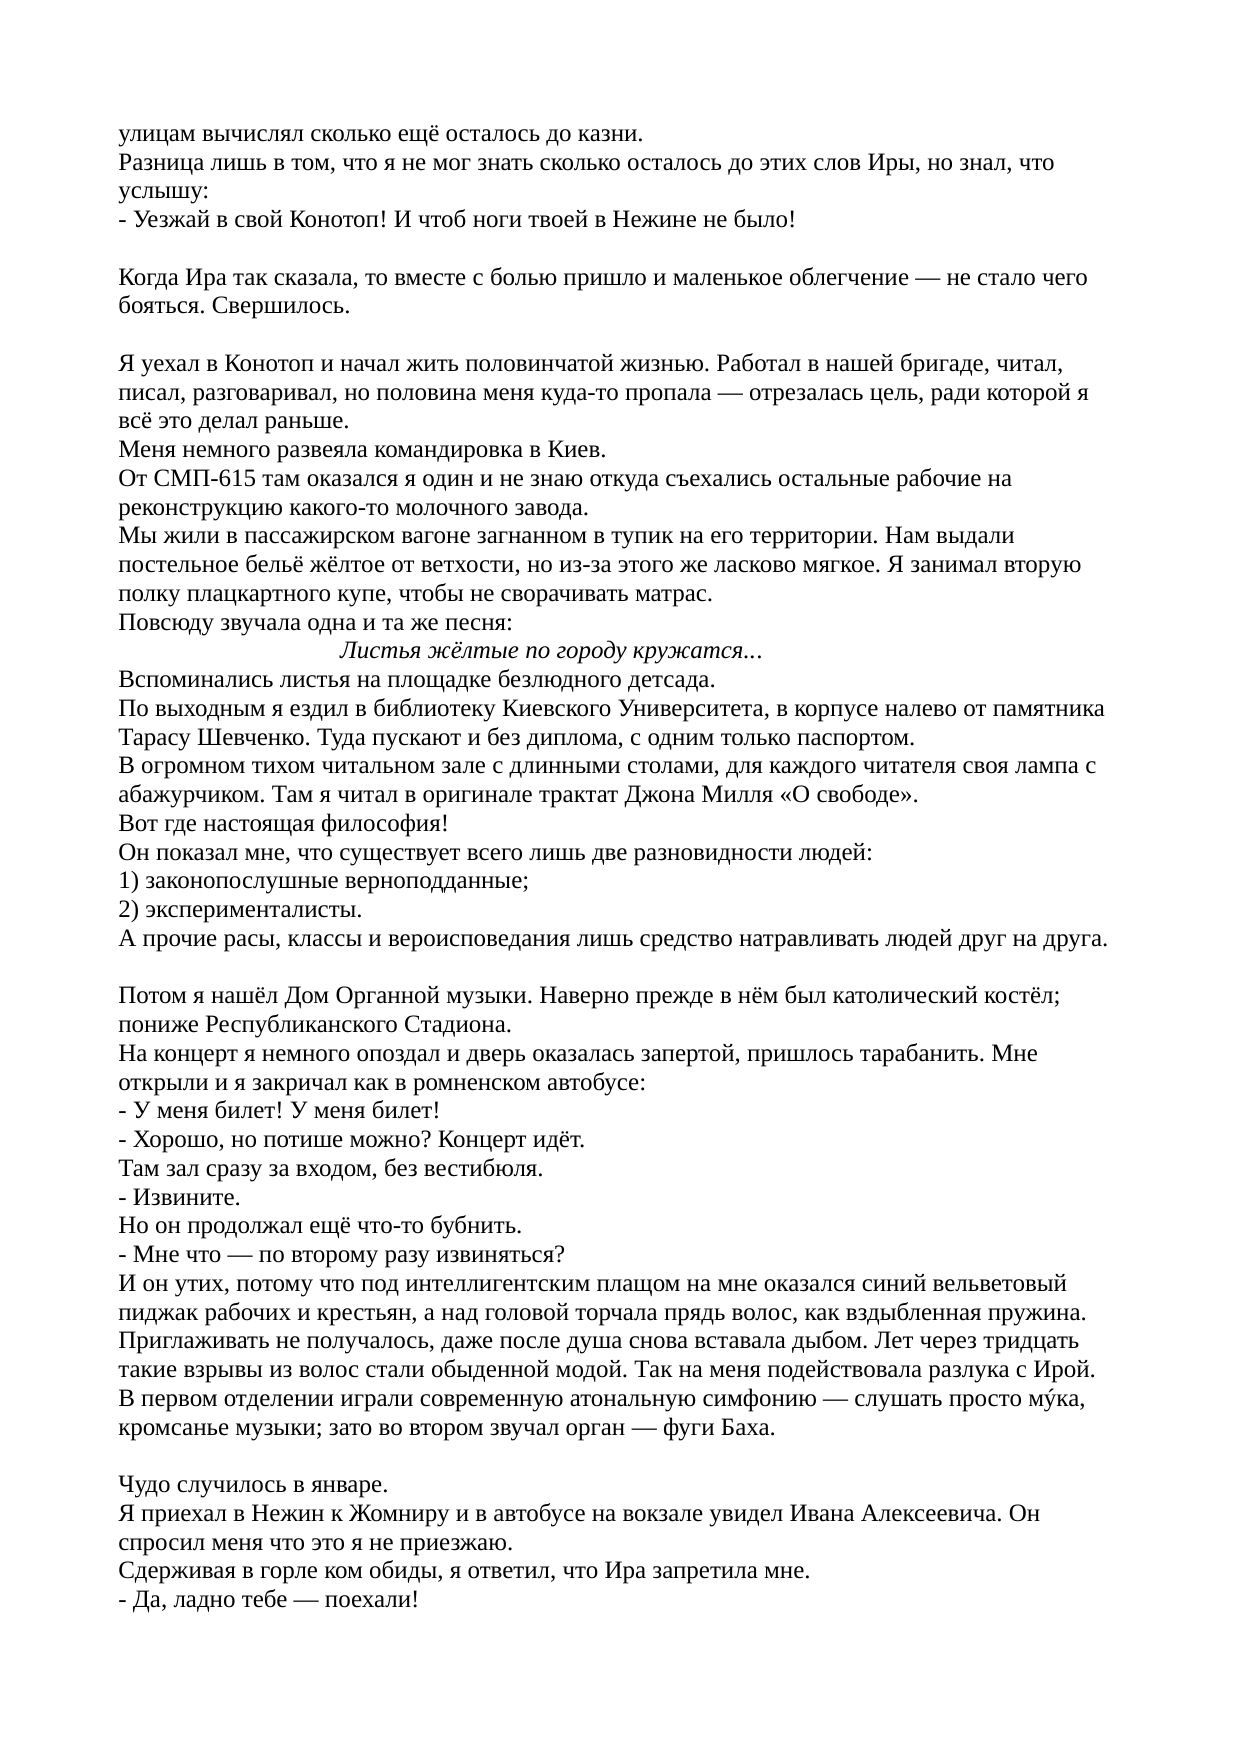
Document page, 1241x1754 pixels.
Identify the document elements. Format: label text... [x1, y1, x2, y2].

text Повсюду звучала одна и та же песня: [118, 607, 1122, 636]
text И он утих, потому что под интеллигентским плащом на мне оказался синий вельветовый пиджак рабочих и крестьян, а над головой торчала прядь волос, как вздыбленная пружина. Приглаживать не получалось, даже после душа снова вставала дыбом. Лет через тридцать такие взрывы из волос стали обыденной модой. Так на меня подействовала разлука с Ирой. [118, 1268, 1122, 1383]
text Но он продолжал ещё что-то бубнить. [118, 1211, 1122, 1239]
text На концерт я немного опоздал и дверь оказалась запертой, пришлось тарабанить. Мне открыли и я закричал как в ромненском автобусе: [118, 1038, 1122, 1096]
text Я приехал в Нежин к Жомниру и в автобусе на вокзале увидел Ивана Алексеевича. Он спросил меня что это я не приезжаю. [118, 1498, 1122, 1556]
text От СМП-615 там оказался я один и не знаю откуда съехались остальные рабочие на реконструкцию какого-то молочного завода. [118, 463, 1122, 521]
text Я уехал в Конотоп и начал жить половинчатой жизнью. Работал в нашей бригаде, читал, писал, разговаривал, но половина меня куда-то пропала — отрезалась цель, ради которой я всё это делал раньше. [118, 348, 1122, 434]
text Меня немного развеяла командировка в Киев. [118, 434, 1122, 463]
text В огромном тихом читальном зале с длинными столами, для каждого читателя своя лампа с абажурчиком. Там я читал в оригинале трактат Джона Милля «О свободе». [118, 751, 1122, 808]
text Вспоминались листья на площадке безлюдного детсада. [118, 664, 1122, 693]
text улицам вычислял сколько ещё осталось до казни. [118, 118, 1122, 147]
text Мы жили в пассажирском вагоне загнанном в тупик на его территории. Нам выдали постельное бельё жёлтое от ветхости, но из-за этого же ласково мягкое. Я занимал вторую полку плацкартного купе, чтобы не сворачивать матрас. [118, 521, 1122, 607]
text - У меня билет! У меня билет! [118, 1096, 1122, 1124]
text - Хорошо, но потише можно? Концерт идёт. [118, 1124, 1122, 1153]
text Когда Ира так сказала, то вместе с болью пришло и маленькое облегчение — не стало чего бояться. Свершилось. [118, 262, 1122, 319]
text Листья жёлтые по городу кружатся... [118, 636, 1122, 664]
text А прочие расы, классы и вероисповедания лишь средство натравливать людей друг на друга. [118, 923, 1122, 952]
text - Извините. [118, 1182, 1122, 1211]
text В первом отделении играли современную атональную симфонию — слушать просто мýка, кромсанье музыки; зато во втором звучал орган — фуги Баха. [118, 1383, 1122, 1441]
text - Уезжай в свой Конотоп! И чтоб ноги твоей в Нежине не было! [118, 204, 1122, 233]
text Там зал сразу за входом, без вестибюля. [118, 1153, 1122, 1182]
text - Мне что — по второму разу извиняться? [118, 1239, 1122, 1268]
text Вот где настоящая философия! [118, 808, 1122, 837]
text Разница лишь в том, что я не мог знать сколько осталось до этих слов Иры, но знал, что услышу: [118, 147, 1122, 204]
text По выходным я ездил в библиотеку Киевского Университета, в корпусе налево от памятника Тарасу Шевченко. Туда пускают и без диплома, с одним только паспортом. [118, 693, 1122, 751]
text 1) законопослушные верноподданные; [118, 866, 1122, 894]
text - Да, ладно тебе — поехали! [118, 1584, 1122, 1613]
text Сдерживая в горле ком обиды, я ответил, что Ира запретила мне. [118, 1556, 1122, 1584]
text 2) эксперименталисты. [118, 894, 1122, 923]
text Чудо случилось в январе. [118, 1469, 1122, 1498]
text Он показал мне, что существует всего лишь две разновидности людей: [118, 837, 1122, 866]
text Потом я нашёл Дом Органной музыки. Наверно прежде в нём был католический костёл; пониже Республиканского Стадиона. [118, 981, 1122, 1038]
